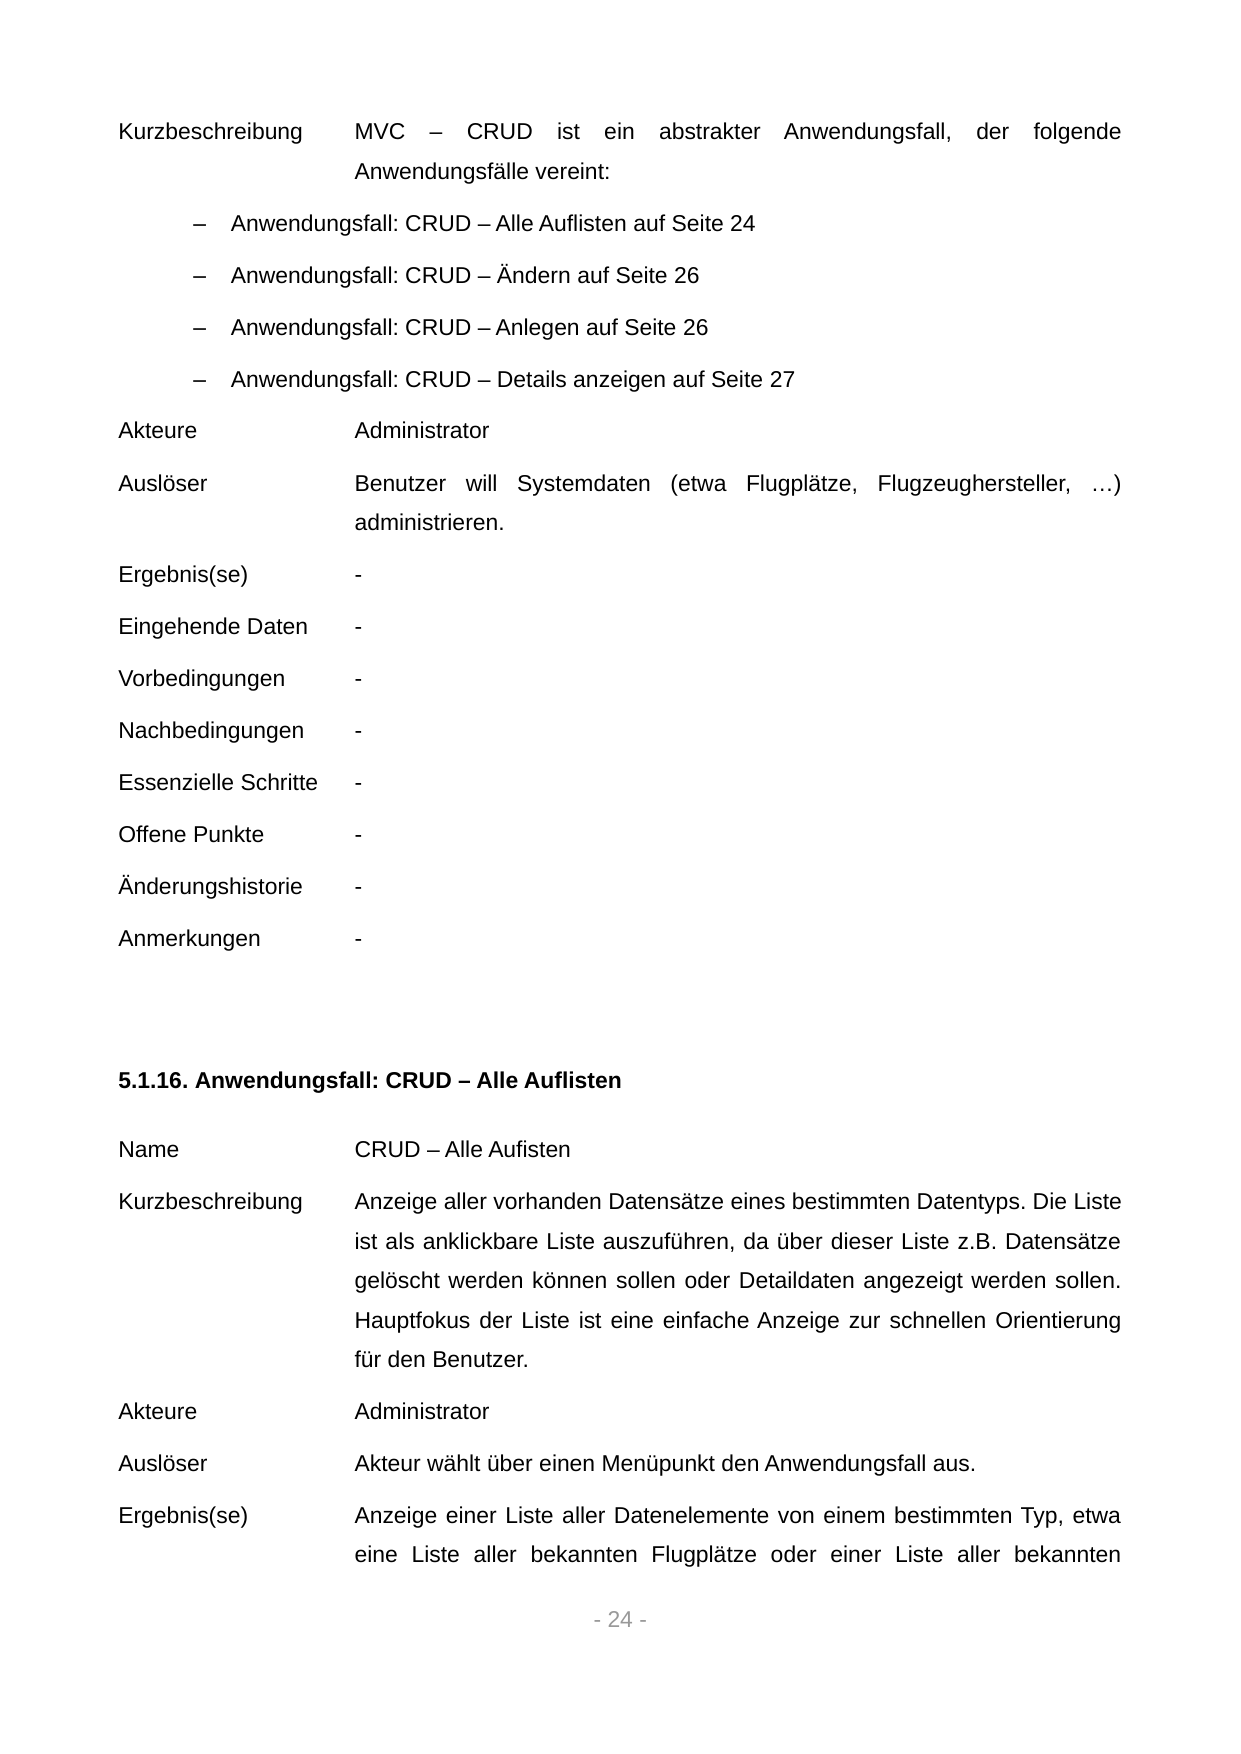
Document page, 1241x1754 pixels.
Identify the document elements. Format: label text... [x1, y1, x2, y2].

text Name CRUD – Alle Aufisten [118, 1136, 1122, 1162]
text Akteure Administrator [118, 1398, 1122, 1424]
list Anwendungsfall: CRUD – Details anzeigen auf Seite 27 [193, 366, 1122, 392]
list Anwendungsfall: CRUD – Anlegen auf Seite 26 [193, 313, 1122, 340]
text Kurzbeschreibung MVC – CRUD ist ein abstrakter Anwendungsfall, der folgende Anwendungsfälle vereint: [118, 118, 1122, 184]
text Ergebnis(se) Anzeige einer Liste aller Datenelemente von einem bestimmten Typ, etwa eine Liste aller bekannten Flugplätze oder einer Liste aller bekannten [118, 1502, 1122, 1568]
text Nachbedingungen - [118, 717, 1122, 743]
text Auslöser Benutzer will Systemdaten (etwa Flugplätze, Flugzeughersteller, …) administrieren. [118, 469, 1122, 535]
text Auslöser Akteur wählt über einen Menüpunkt den Anwendungsfall aus. [118, 1450, 1122, 1476]
text Essenzielle Schritte - [118, 769, 1122, 795]
text Kurzbeschreibung Anzeige aller vorhanden Datensätze eines bestimmten Datentyps. Die Liste ist als anklickbare Liste auszuführen, da über dieser Liste z.B. Datensätze gelöscht werden können sollen oder Detaildaten angezeigt werden sollen. Hauptfokus der Liste ist eine einfache Anzeige zur schnellen Orientierung für den Benutzer. [118, 1188, 1122, 1372]
text Eingehende Daten - [118, 613, 1122, 639]
subtitle Anwendungsfall: CRUD – Alle Auflisten [118, 1067, 1122, 1093]
list Anwendungsfall: CRUD – Ändern auf Seite 26 [193, 262, 1122, 288]
text Vorbedingungen - [118, 665, 1122, 691]
text Änderungshistorie - [118, 873, 1122, 899]
text Offene Punkte - [118, 821, 1122, 847]
text Anmerkungen - [118, 925, 1122, 951]
text Akteure Administrator [118, 417, 1122, 444]
text Ergebnis(se) - [118, 561, 1122, 587]
list Anwendungsfall: CRUD – Alle Auflisten auf Seite 24 [193, 209, 1122, 236]
